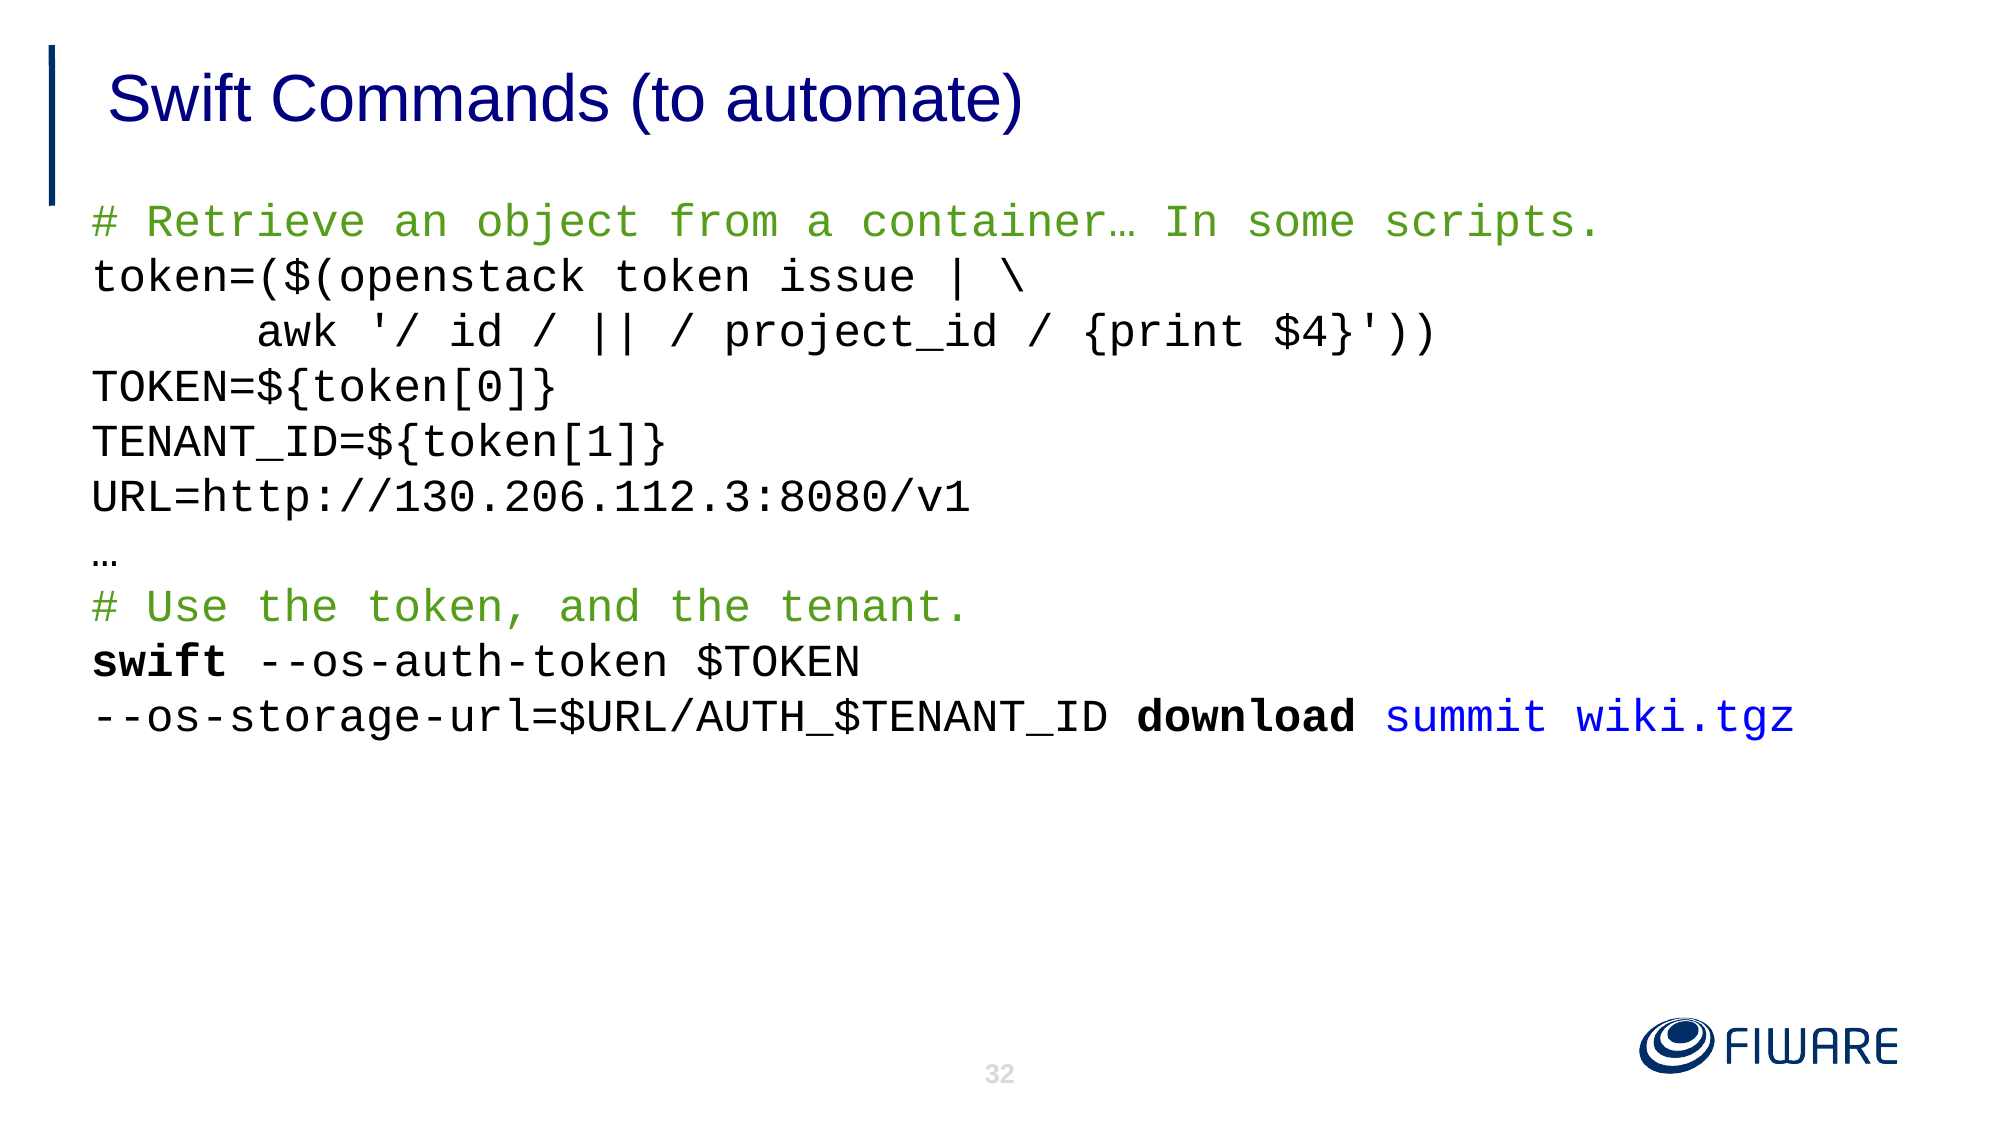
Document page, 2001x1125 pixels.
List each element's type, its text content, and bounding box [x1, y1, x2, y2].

title Swift Commands (to automate) [92, 47, 1704, 189]
picture [1635, 1012, 1905, 1077]
slide_number [887, 1042, 1113, 1103]
text_box # Retrieve an object from a container… In some scripts. token=($(openstack token issue | \ awk '/ id / || / project_id / {print $4}')) TOKEN=${token[0]} TENANT_ID=${token[1]} URL=http://130.206.112.3:8080/v1 … # Use the token, and the tenant. swift --os-auth-token $TOKEN --os-storage-url=$URL/AUTH_$TENANT_ID download summit wiki.tgz [76, 183, 1902, 809]
